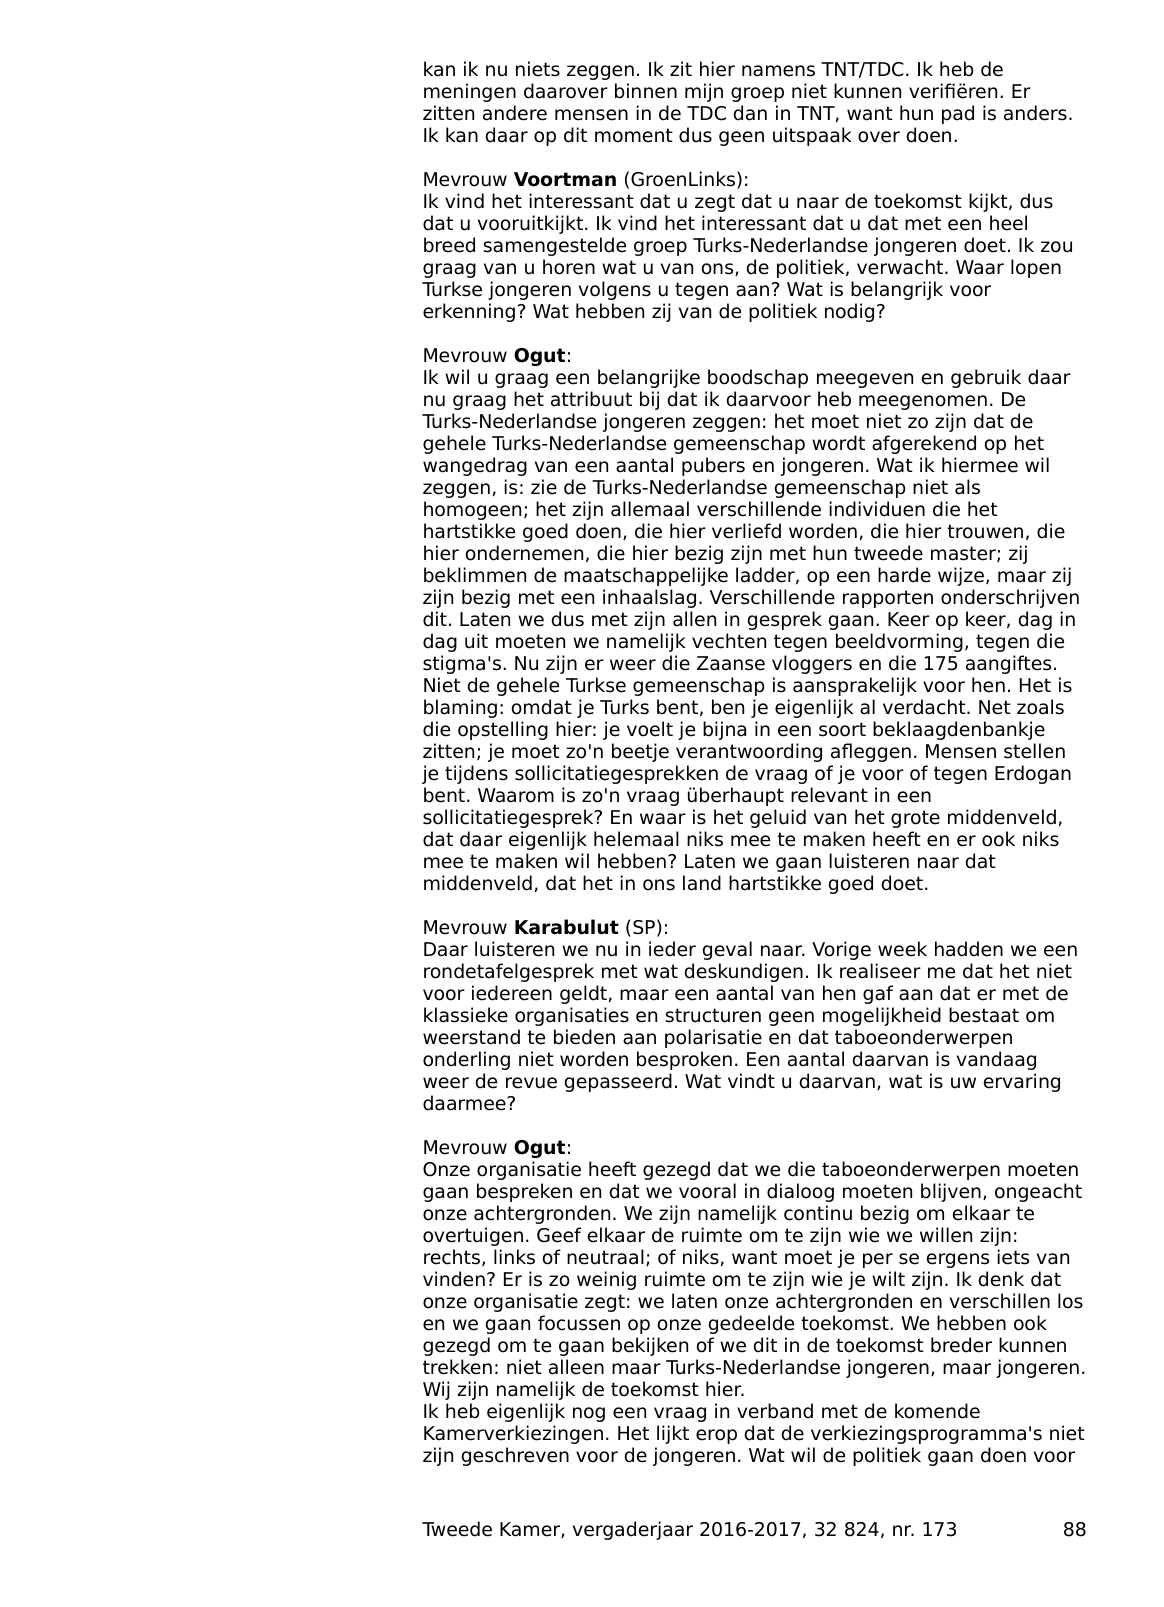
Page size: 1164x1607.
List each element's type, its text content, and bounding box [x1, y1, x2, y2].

text Mevrouw Voortman (GroenLinks): [422, 169, 1087, 191]
text Ik wil u graag een belangrijke boodschap meegeven en gebruik daar nu graag het attribuut bij dat ik daarvoor heb meegenomen. De Turks-Nederlandse jongeren zeggen: het moet niet zo zijn dat de gehele Turks-Nederlandse gemeenschap wordt afgerekend op het wangedrag van een aantal pubers en jongeren. Wat ik hiermee wil zeggen, is: zie de Turks-Nederlandse gemeenschap niet als homogeen; het zijn allemaal verschillende individuen die het hartstikke goed doen, die hier verliefd worden, die hier trouwen, die hier ondernemen, die hier bezig zijn met hun tweede master; zij beklimmen de maatschappelijke ladder, op een harde wijze, maar zij zijn bezig met een inhaalslag. Verschillende rapporten onderschrijven dit. Laten we dus met zijn allen in gesprek gaan. Keer op keer, dag in dag uit moeten we namelijk vechten tegen beeldvorming, tegen die stigma's. Nu zijn er weer die Zaanse vloggers en die 175 aangiftes. Niet de gehele Turkse gemeenschap is aansprakelijk voor hen. Het is blaming: omdat je Turks bent, ben je eigenlijk al verdacht. Net zoals die opstelling hier: je voelt je bijna in een soort beklaagdenbankje zitten; je moet zo'n beetje verantwoording afleggen. Mensen stellen je tijdens sollicitatiegesprekken de vraag of je voor of tegen Erdogan bent. Waarom is zo'n vraag überhaupt relevant in een sollicitatiegesprek? En waar is het geluid van het grote middenveld, dat daar eigenlijk helemaal niks mee te maken heeft en er ook niks mee te maken wil hebben? Laten we gaan luisteren naar dat middenveld, dat het in ons land hartstikke goed doet. [422, 367, 1087, 895]
text Onze organisatie heeft gezegd dat we die taboeonderwerpen moeten gaan bespreken en dat we vooral in dialoog moeten blijven, ongeacht onze achtergronden. We zijn namelijk continu bezig om elkaar te overtuigen. Geef elkaar de ruimte om te zijn wie we willen zijn: rechts, links of neutraal; of niks, want moet je per se ergens iets van vinden? Er is zo weinig ruimte om te zijn wie je wilt zijn. Ik denk dat onze organisatie zegt: we laten onze achtergronden en verschillen los en we gaan focussen op onze gedeelde toekomst. We hebben ook gezegd om te gaan bekijken of we dit in de toekomst breder kunnen trekken: niet alleen maar Turks-Nederlandse jongeren, maar jongeren. Wij zijn namelijk de toekomst hier. [422, 1159, 1087, 1401]
text Mevrouw Ogut: [422, 345, 1087, 367]
text Mevrouw Karabulut (SP): [422, 917, 1087, 939]
text Ik vind het interessant dat u zegt dat u naar de toekomst kijkt, dus dat u vooruitkijkt. Ik vind het interessant dat u dat met een heel breed samengestelde groep Turks-Nederlandse jongeren doet. Ik zou graag van u horen wat u van ons, de politiek, verwacht. Waar lopen Turkse jongeren volgens u tegen aan? Wat is belangrijk voor erkenning? Wat hebben zij van de politiek nodig? [422, 191, 1087, 323]
text Ik heb eigenlijk nog een vraag in verband met de komende Kamerverkiezingen. Het lijkt erop dat de verkiezingsprogramma's niet zijn geschreven voor de jongeren. Wat wil de politiek gaan doen voor [422, 1401, 1087, 1467]
text kan ik nu niets zeggen. Ik zit hier namens TNT/TDC. Ik heb de meningen daarover binnen mijn groep niet kunnen verifiëren. Er zitten andere mensen in de TDC dan in TNT, want hun pad is anders. Ik kan daar op dit moment dus geen uitspaak over doen. [422, 59, 1087, 147]
text Mevrouw Ogut: [422, 1137, 1087, 1159]
text Daar luisteren we nu in ieder geval naar. Vorige week hadden we een rondetafelgesprek met wat deskundigen. Ik realiseer me dat het niet voor iedereen geldt, maar een aantal van hen gaf aan dat er met de klassieke organisaties en structuren geen mogelijkheid bestaat om weerstand te bieden aan polarisatie en dat taboeonderwerpen onderling niet worden besproken. Een aantal daarvan is vandaag weer de revue gepasseerd. Wat vindt u daarvan, wat is uw ervaring daarmee? [422, 939, 1087, 1115]
